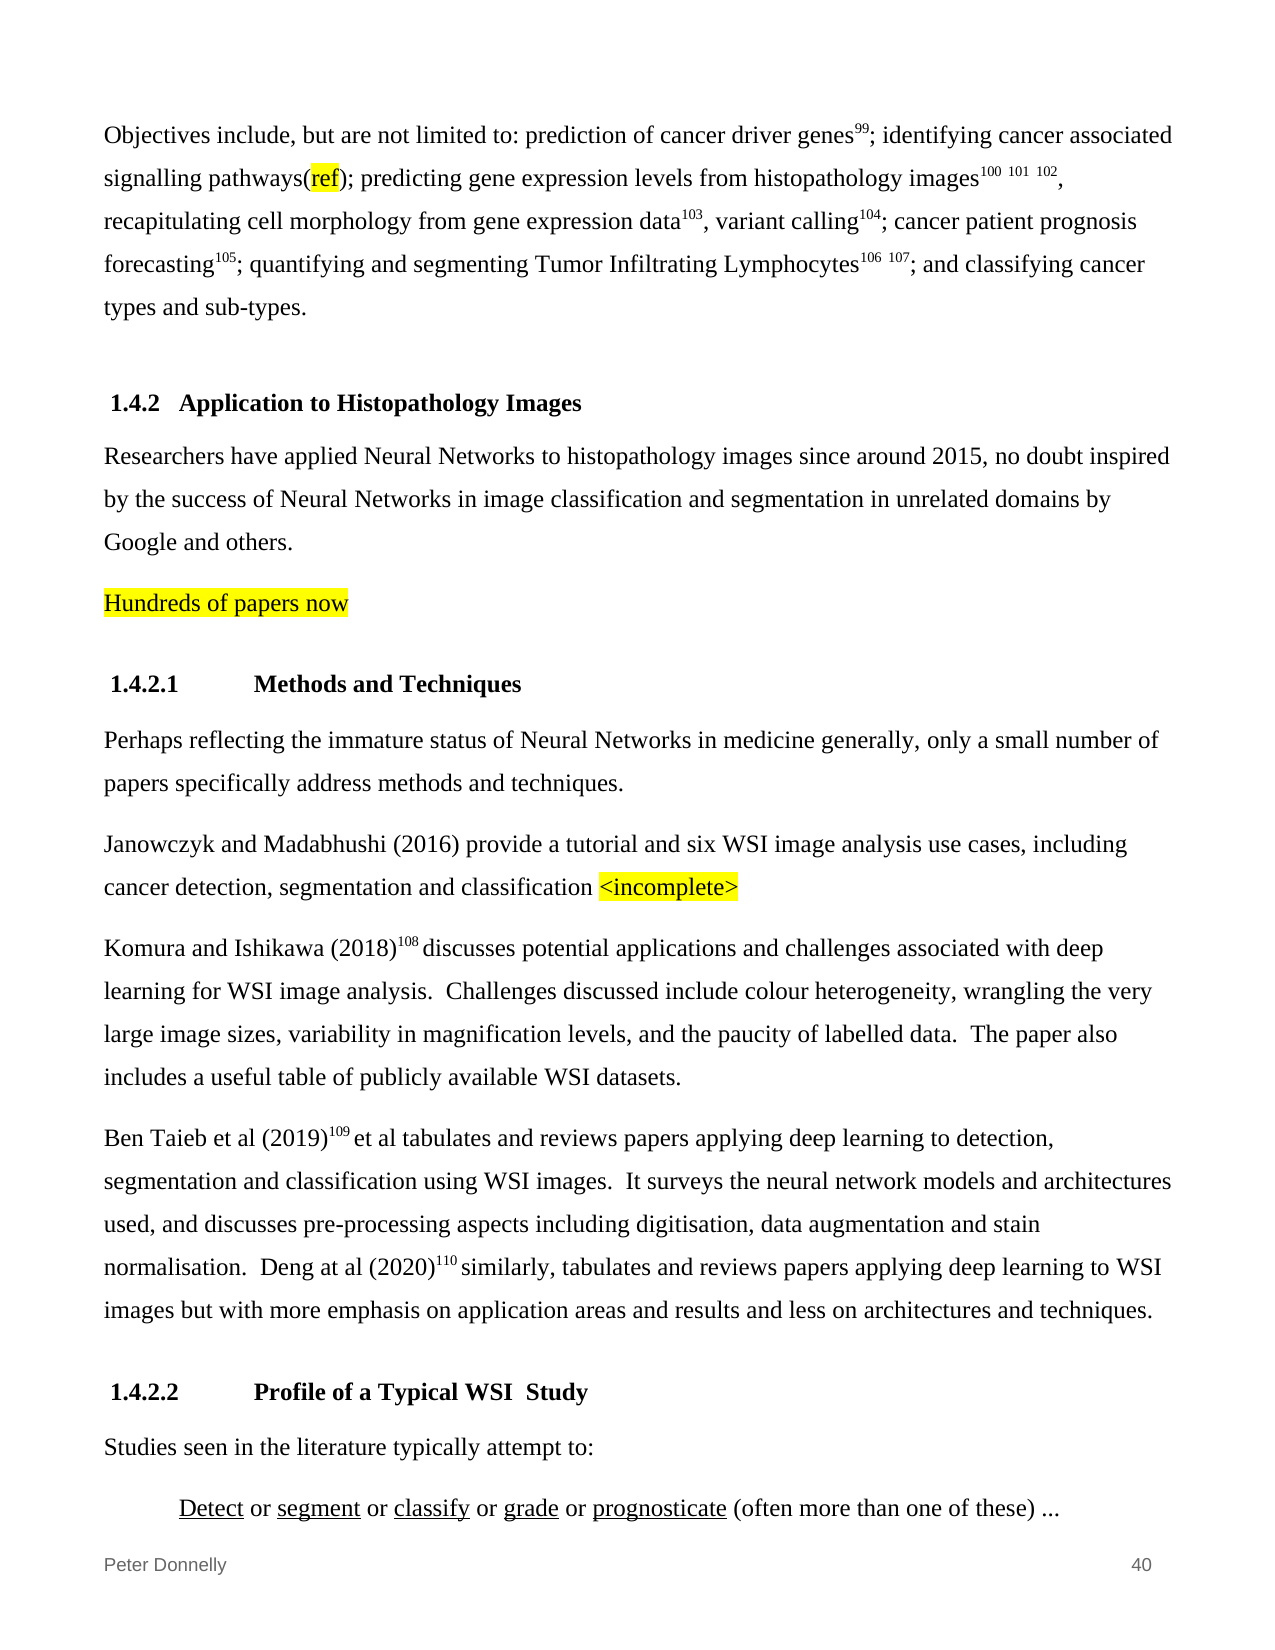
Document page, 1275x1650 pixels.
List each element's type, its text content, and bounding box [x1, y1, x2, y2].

subtitle Application to Histopathology Images [103, 388, 1181, 417]
subtitle Profile of a Typical WSI Study [103, 1377, 1181, 1406]
text Detect or segment or classify or grade or prognosticate (often more than one of these) ... [178, 1493, 1181, 1522]
text Ben Taieb et al (2019) et al tabulates and reviews papers applying deep learning to detection, segmentation and classification using WSI images. It surveys the neural network models and architectures used, and discusses pre-processing aspects including digitisation, data augmentation and stain normalisation. Deng at al (2020) similarly, tabulates and reviews papers applying deep learning to WSI images but with more emphasis on application areas and results and less on architectures and techniques. [103, 1123, 1181, 1324]
text Janowczyk and Madabhushi (2016) provide a tutorial and six WSI image analysis use cases, including cancer detection, segmentation and classification <incomplete> [103, 829, 1181, 901]
text Perhaps reflecting the immature status of Neural Networks in medicine generally, only a small number of papers specifically address methods and techniques. [103, 725, 1181, 797]
text Objectives include, but are not limited to: prediction of cancer driver genes; identifying cancer associated signalling pathways(ref); predicting gene expression levels from histopathology images , recapitulating cell morphology from gene expression data, variant calling; cancer patient prognosis forecasting; quantifying and segmenting Tumor Infiltrating Lymphocytes ; and classifying cancer types and sub-types. [103, 120, 1181, 321]
text Researchers have applied Neural Networks to histopathology images since around 2015, no doubt inspired by the success of Neural Networks in image classification and segmentation in unrelated domains by Google and others. [103, 441, 1181, 556]
subtitle Methods and Techniques [103, 669, 1181, 698]
text Studies seen in the literature typically attempt to: [103, 1432, 1181, 1461]
text Komura and Ishikawa (2018) discusses potential applications and challenges associated with deep learning for WSI image analysis. Challenges discussed include colour heterogeneity, wrangling the very large image sizes, variability in magnification levels, and the paucity of labelled data. The paper also includes a useful table of publicly available WSI datasets. [103, 933, 1181, 1091]
text Hundreds of papers now [103, 588, 1181, 617]
